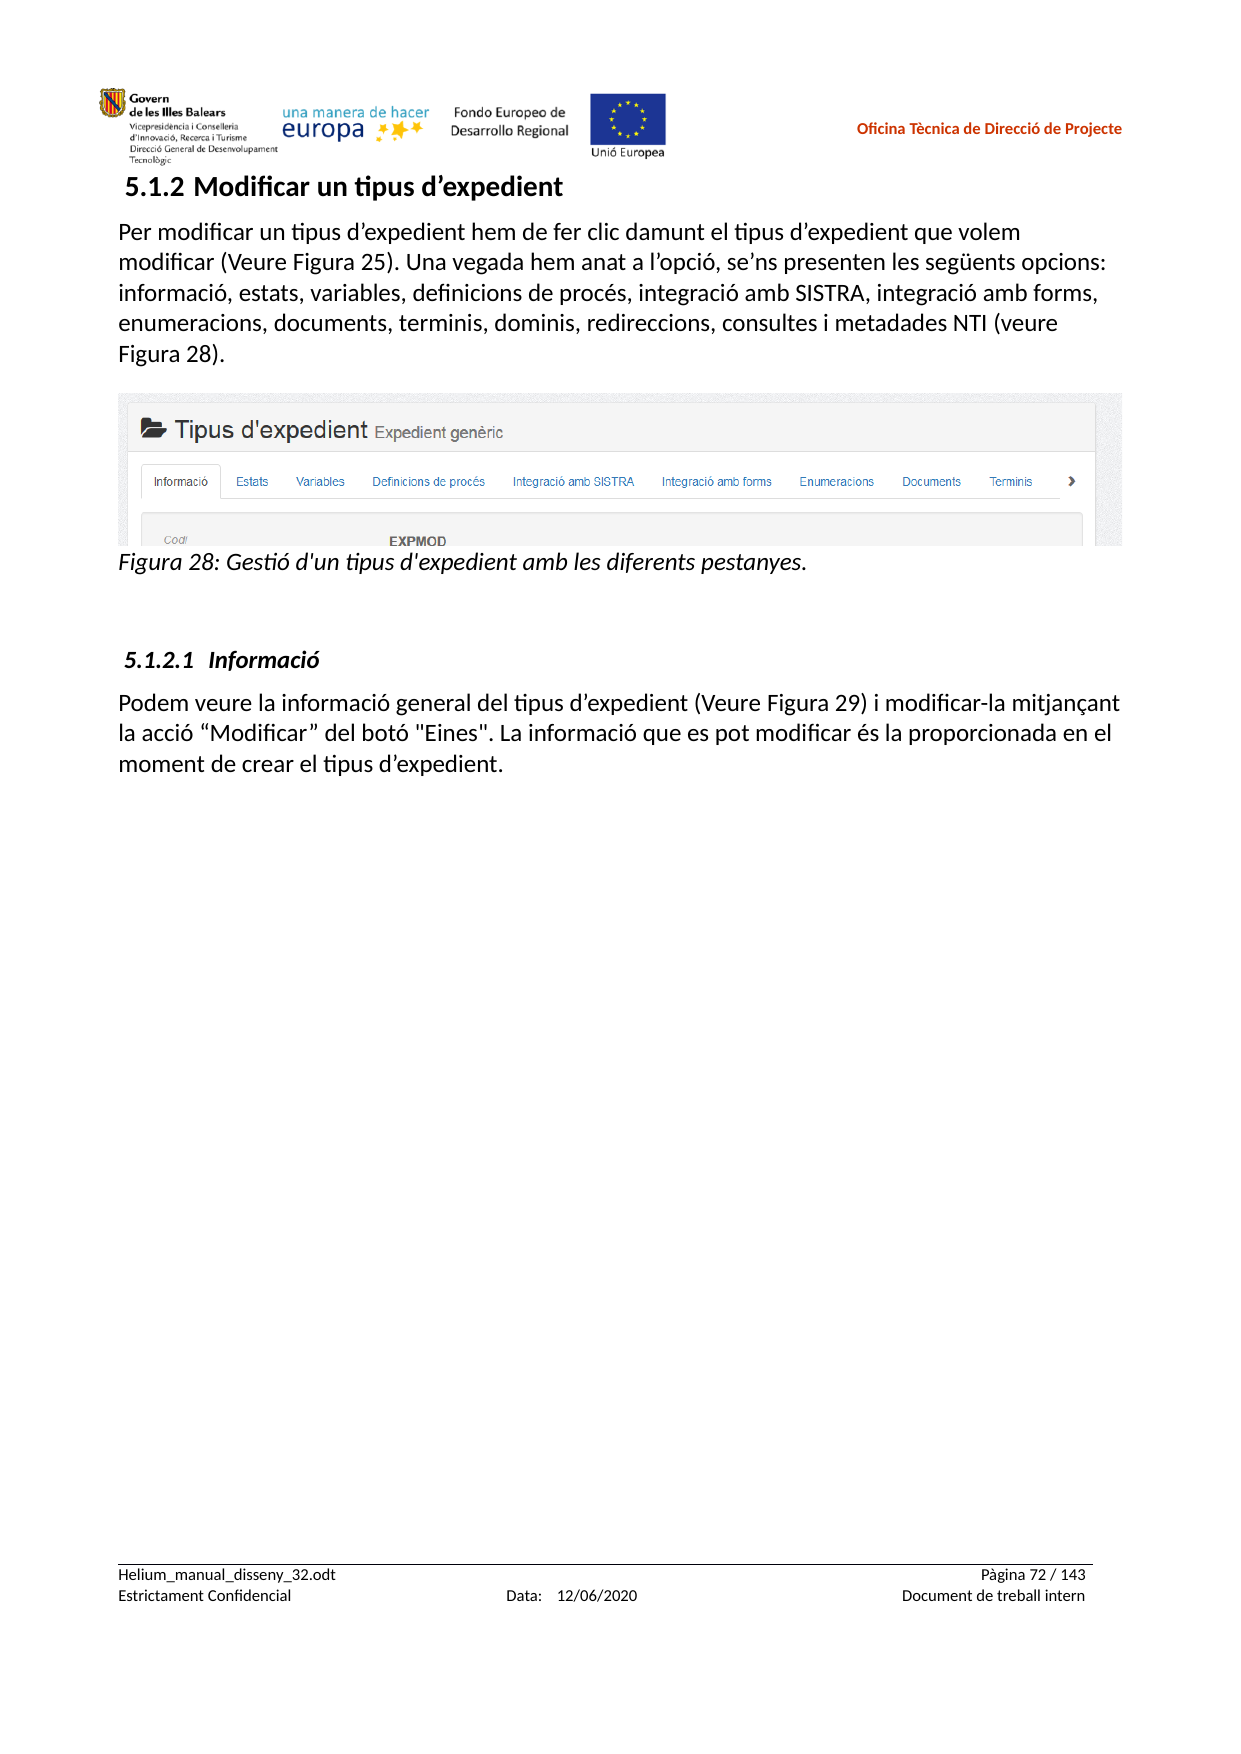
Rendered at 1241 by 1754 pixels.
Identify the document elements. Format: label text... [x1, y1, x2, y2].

text Figura 28: Gestió d'un tipus d'expedient amb les diferents pestanyes. [118, 546, 1122, 576]
text Per modificar un tipus d’expedient hem de fer clic damunt el tipus d’expedient que volem modificar (Veure Figura 25). Una vegada hem anat a l’opció, se’ns presenten les següents opcions: informació, estats, variables, definicions de procés, integració amb SISTRA, integració amb forms, enumeracions, documents, terminis, dominis, redireccions, consultes i metadades NTI (veure Figura 28). [118, 216, 1122, 369]
picture [118, 393, 1123, 546]
text Podem veure la informació general del tipus d’expedient (Veure Figura 29) i modificar-la mitjançant la acció “Modificar” del botó "Eines". La informació que es pot modificar és la proporcionada en el moment de crear el tipus d’expedient. [118, 687, 1122, 779]
picture [99, 87, 668, 166]
subtitle Modificar un tipus d’expedient [118, 168, 1122, 203]
subtitle Informació [118, 644, 1122, 674]
